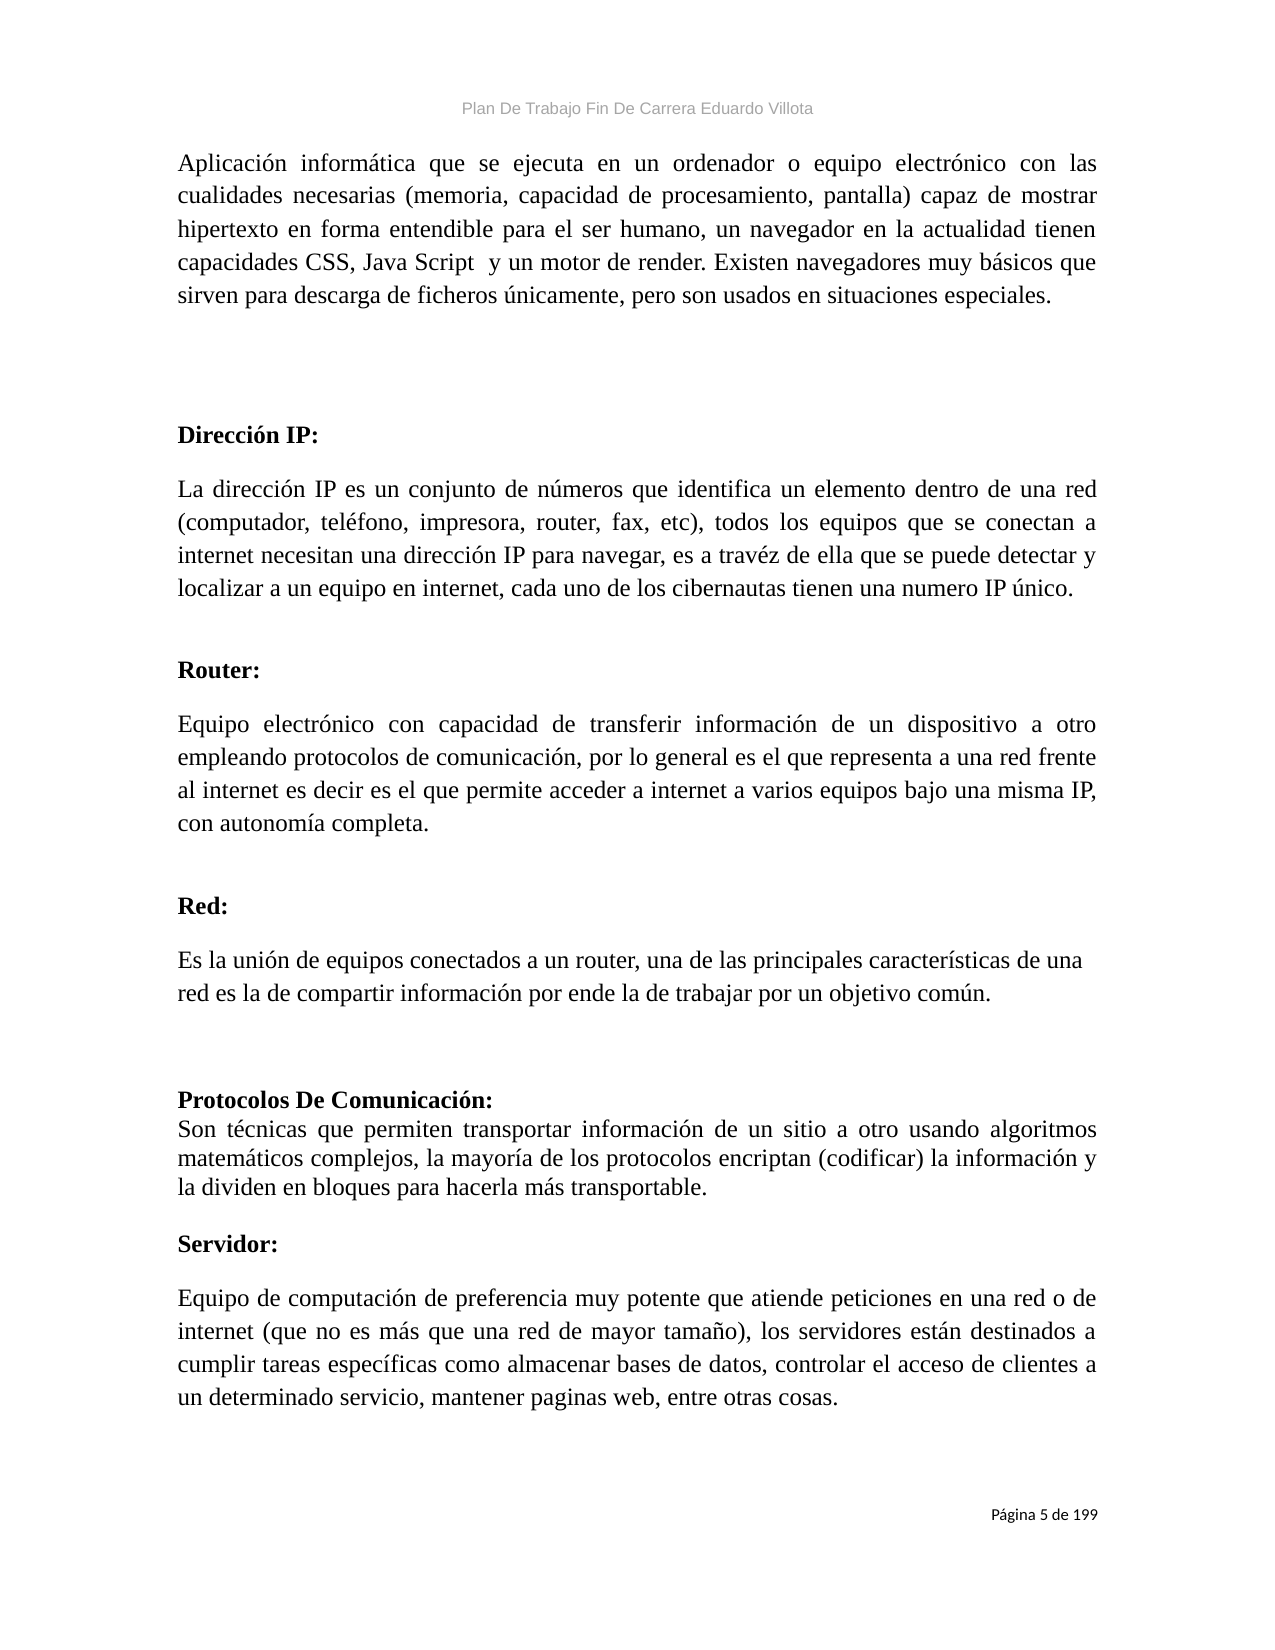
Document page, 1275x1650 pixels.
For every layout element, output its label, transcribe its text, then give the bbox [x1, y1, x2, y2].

text Equipo electrónico con capacidad de transferir información de un dispositivo a otro empleando protocolos de comunicación, por lo general es el que representa a una red frente al internet es decir es el que permite acceder a internet a varios equipos bajo una misma IP, con autonomía completa. [177, 709, 1098, 837]
text La dirección IP es un conjunto de números que identifica un elemento dentro de una red (computador, teléfono, impresora, router, fax, etc), todos los equipos que se conectan a internet necesitan una dirección IP para navegar, es a travéz de ella que se puede detectar y localizar a un equipo en internet, cada uno de los cibernautas tienen una numero IP único. [177, 474, 1098, 601]
text Son técnicas que permiten transportar información de un sitio a otro usando algoritmos matemáticos complejos, la mayoría de los protocolos encriptan (codificar) la información y la dividen en bloques para hacerla más transportable. [177, 1114, 1098, 1200]
text Red: [177, 891, 1098, 919]
text Equipo de computación de preferencia muy potente que atiende peticiones en una red o de internet (que no es más que una red de mayor tamaño), los servidores están destinados a cumplir tareas específicas como almacenar bases de datos, controlar el acceso de clientes a un determinado servicio, mantener paginas web, entre otras cosas. [177, 1283, 1098, 1411]
text Protocolos De Comunicación: [177, 1085, 1098, 1114]
text Dirección IP: [177, 420, 1098, 448]
text Router: [177, 655, 1098, 684]
text Es la unión de equipos conectados a un router, una de las principales características de una red es la de compartir información por ende la de trabajar por un objetivo común. [177, 945, 1098, 1006]
text Aplicación informática que se ejecuta en un ordenador o equipo electrónico con las cualidades necesarias (memoria, capacidad de procesamiento, pantalla) capaz de mostrar hipertexto en forma entendible para el ser humano, un navegador en la actualidad tienen capacidades CSS, Java Script y un motor de render. Existen navegadores muy básicos que sirven para descarga de ficheros únicamente, pero son usados en situaciones especiales. [177, 148, 1098, 308]
text Servidor: [177, 1229, 1098, 1258]
